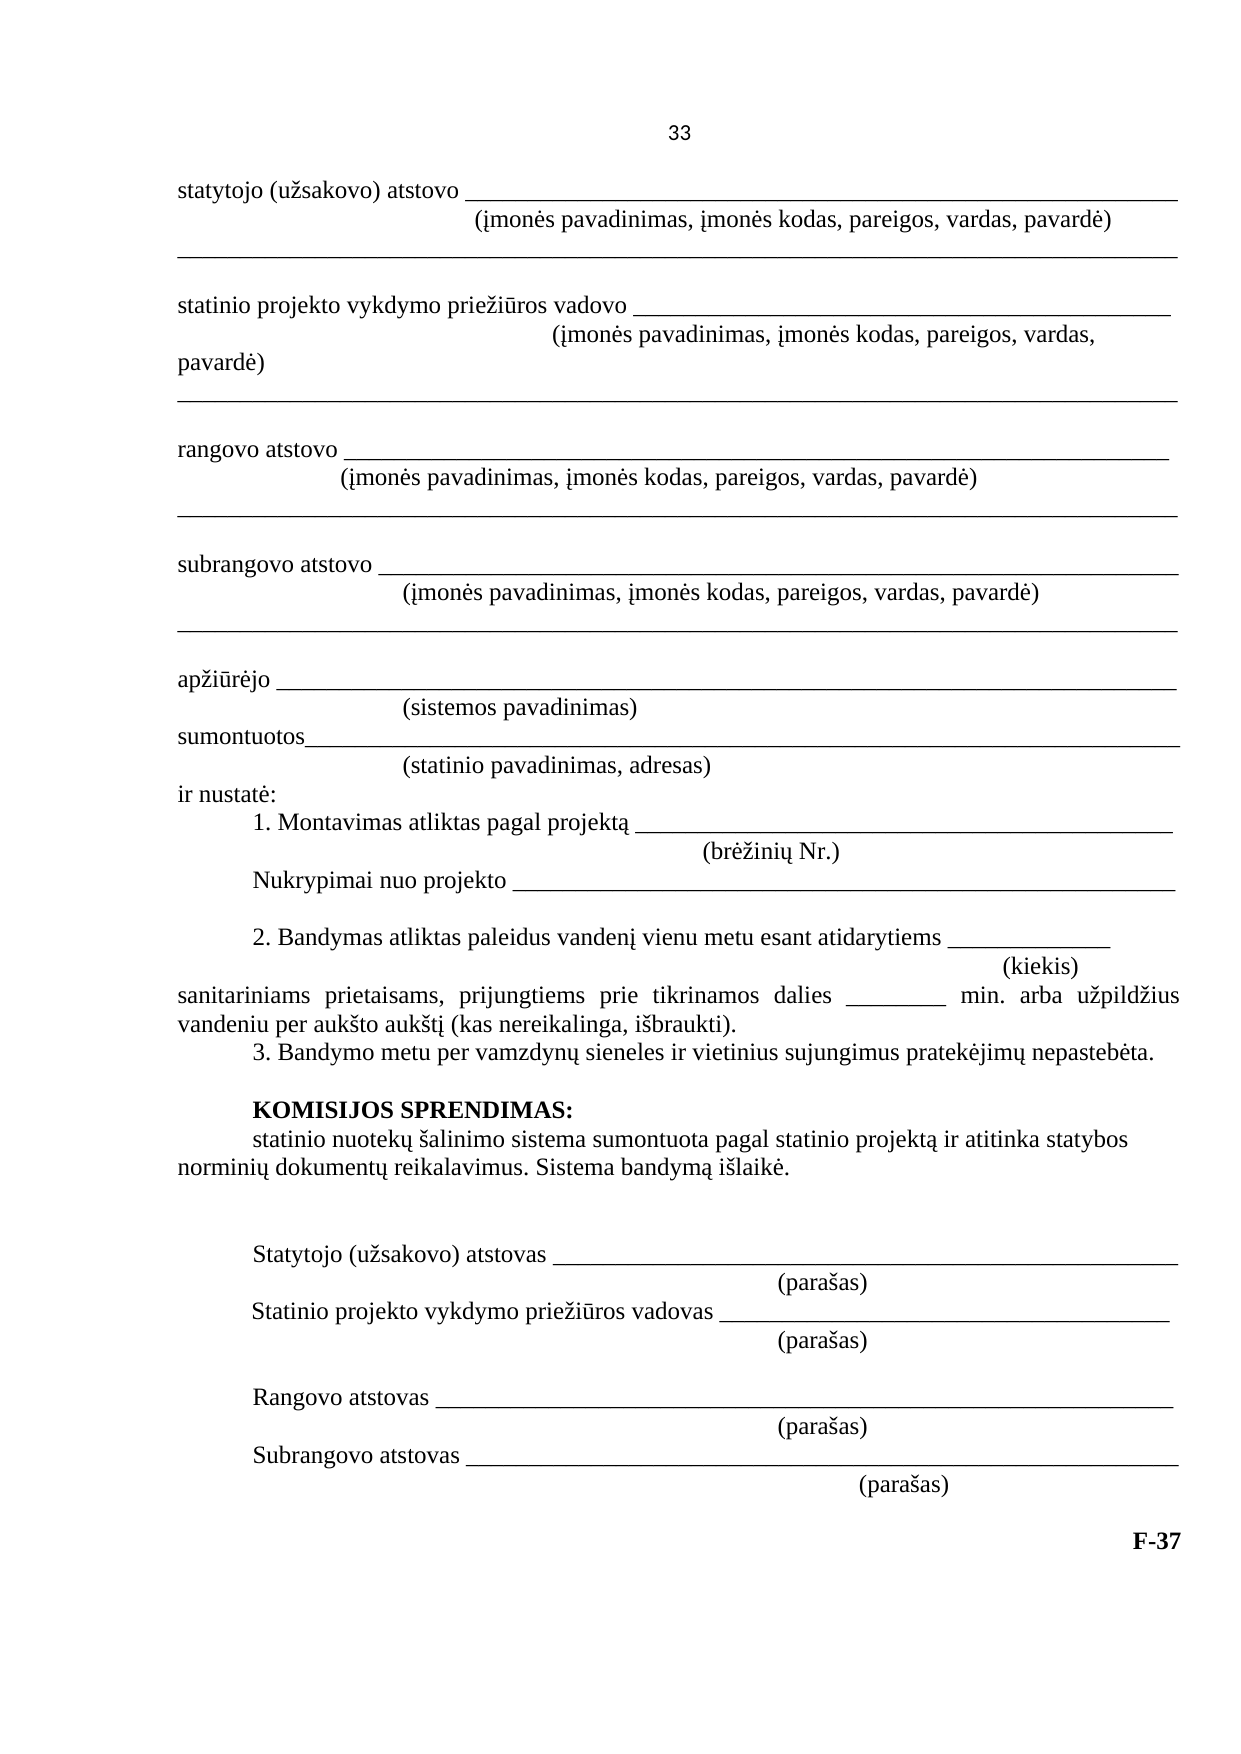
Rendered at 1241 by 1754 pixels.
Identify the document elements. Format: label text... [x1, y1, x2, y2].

text Nukrypimai nuo projekto _____________________________________________________ [177, 865, 1181, 894]
text Rangovo atstovas ___________________________________________________________ [252, 1382, 1181, 1411]
text ________________________________________________________________________________ [177, 491, 1181, 520]
text (parašas) [777, 1469, 1181, 1497]
text Statytojo (užsakovo) atstovas __________________________________________________ [177, 1239, 1181, 1267]
text (sistemos pavadinimas) [402, 692, 1181, 721]
text Subrangovo atstovas _________________________________________________________ [252, 1440, 1181, 1469]
text rangovo atstovo __________________________________________________________________ [177, 434, 1181, 462]
text (parašas) [702, 1411, 1181, 1440]
text Statinio projekto vykdymo priežiūros vadovas ____________________________________ [177, 1296, 1181, 1325]
text sumontuotos______________________________________________________________________ [177, 721, 1181, 750]
text sanitariniams prietaisams, prijungtiems prie tikrinamos dalies ________ min. arba užpildžius vandeniu per aukšto aukštį (kas nereikalinga, išbraukti). [177, 980, 1181, 1037]
text KOMISIJOS SPRENDIMAS: [177, 1095, 1181, 1124]
text statinio projekto vykdymo priežiūros vadovo ___________________________________________ [177, 290, 1181, 319]
text ________________________________________________________________________________ [177, 606, 1181, 635]
text 2. Bandymas atliktas paleidus vandenį vienu metu esant atidarytiems _____________ [177, 922, 1181, 951]
text (kiekis) [946, 951, 1181, 980]
text 1. Montavimas atliktas pagal projektą ___________________________________________ [177, 807, 1181, 836]
text F-37 [177, 1526, 1181, 1555]
text statytojo (užsakovo) atstovo _________________________________________________________ [177, 175, 1181, 204]
text 3. Bandymo metu per vamzdynų sieneles ir vietinius sujungimus pratekėjimų nepastebėta. [177, 1037, 1181, 1066]
text apžiūrėjo ________________________________________________________________________ [177, 664, 1181, 692]
text ir nustatė: [177, 779, 1181, 807]
text (įmonės pavadinimas, įmonės kodas, pareigos, vardas, pavardė) [327, 577, 1181, 606]
text (parašas) [702, 1267, 1181, 1296]
text (įmonės pavadinimas, įmonės kodas, pareigos, vardas, pavardė) [327, 462, 1181, 491]
text (parašas) [396, 1325, 1181, 1354]
text (įmonės pavadinimas, įmonės kodas, pareigos, vardas, pavardė) [177, 204, 1181, 232]
text (brėžinių Nr.) [702, 836, 1181, 865]
text (įmonės pavadinimas, įmonės kodas, pareigos, vardas, pavardė) [177, 319, 1181, 376]
text ________________________________________________________________________________ [177, 232, 1181, 261]
text ________________________________________________________________________________ [177, 376, 1181, 405]
text statinio nuotekų šalinimo sistema sumontuota pagal statinio projektą ir atitinka statybos norminių dokumentų reikalavimus. Sistema bandymą išlaikė. [177, 1124, 1181, 1181]
text (statinio pavadinimas, adresas) [402, 750, 1181, 779]
text subrangovo atstovo ________________________________________________________________ [177, 549, 1181, 577]
